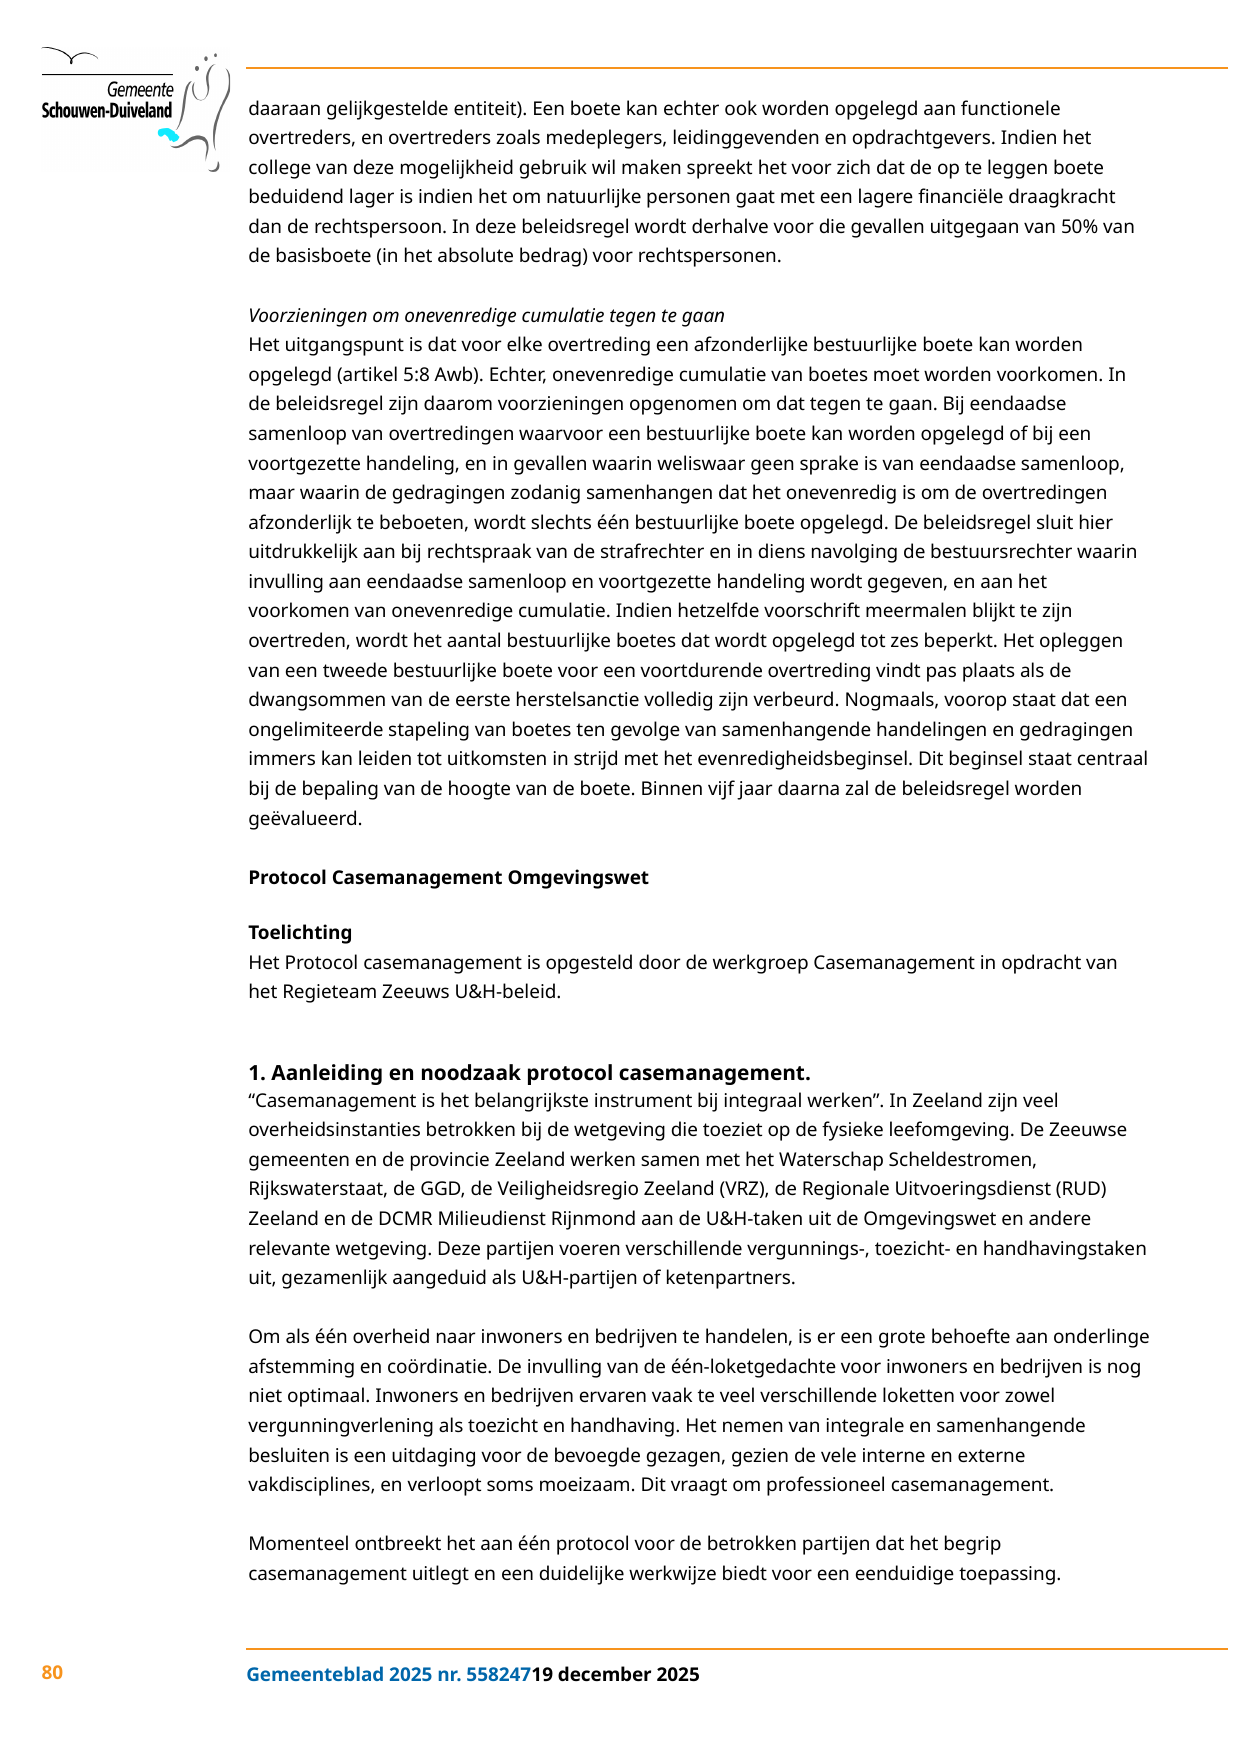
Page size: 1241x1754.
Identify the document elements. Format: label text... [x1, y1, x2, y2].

text Momenteel ontbreekt het aan één protocol voor de betrokken partijen dat het begrip casemanagement uitlegt en een duidelijke werkwijze biedt voor een eenduidige toepassing. [248, 1531, 1152, 1586]
text Toelichting [248, 919, 1152, 945]
text daaraan gelijkgestelde entiteit). Een boete kan echter ook worden opgelegd aan functionele overtreders, en overtreders zoals medeplegers, leidinggevenden en opdrachtgevers. Indien het college van deze mogelijkheid gebruik wil maken spreekt het voor zich dat de op te leggen boete beduidend lager is indien het om natuurlijke personen gaat met een lagere financiële draagkracht dan de rechtspersoon. In deze beleidsregel wordt derhalve voor die gevallen uitgegaan van 50% van de basisboete (in het absolute bedrag) voor rechtspersonen. [248, 95, 1152, 268]
text “Casemanagement is het belangrijkste instrument bij integraal werken”. In Zeeland zijn veel overheidsinstanties betrokken bij de wetgeving die toeziet op de fysieke leefomgeving. De Zeeuwse gemeenten en de provincie Zeeland werken samen met het Waterschap Scheldestromen, Rijkswaterstaat, de GGD, de Veiligheidsregio Zeeland (VRZ), de Regionale Uitvoeringsdienst (RUD) Zeeland en de DCMR Milieudienst Rijnmond aan de U&H-taken uit de Omgevingswet en andere relevante wetgeving. Deze partijen voeren verschillende vergunnings-, toezicht- en handhavingstaken uit, gezamenlijk aangeduid als U&H-partijen of ketenpartners. [248, 1087, 1152, 1290]
text Protocol Casemanagement Omgevingswet [248, 864, 1152, 890]
text Het Protocol casemanagement is opgesteld door de werkgroep Casemanagement in opdracht van het Regieteam Zeeuws U&H-beleid. [248, 949, 1152, 1004]
picture [41, 47, 231, 172]
text Voorzieningen om onevenredige cumulatie tegen te gaan [248, 302, 1152, 328]
text Het uitgangspunt is dat voor elke overtreding een afzonderlijke bestuurlijke boete kan worden opgelegd (artikel 5:8 Awb). Echter, onevenredige cumulatie van boetes moet worden voorkomen. In de beleidsregel zijn daarom voorzieningen opgenomen om dat tegen te gaan. Bij eendaadse samenloop van overtredingen waarvoor een bestuurlijke boete kan worden opgelegd of bij een voortgezette handeling, en in gevallen waarin weliswaar geen sprake is van eendaadse samenloop, maar waarin de gedragingen zodanig samenhangen dat het onevenredig is om de overtredingen afzonderlijk te beboeten, wordt slechts één bestuurlijke boete opgelegd. De beleidsregel sluit hier uitdrukkelijk aan bij rechtspraak van de strafrechter en in diens navolging de bestuursrechter waarin invulling aan eendaadse samenloop en voortgezette handeling wordt gegeven, en aan het voorkomen van onevenredige cumulatie. Indien hetzelfde voorschrift meermalen blijkt te zijn overtreden, wordt het aantal bestuurlijke boetes dat wordt opgelegd tot zes beperkt. Het opleggen van een tweede bestuurlijke boete voor een voortdurende overtreding vindt pas plaats als de dwangsommen van de eerste herstelsanctie volledig zijn verbeurd. Nogmaals, voorop staat dat een ongelimiteerde stapeling van boetes ten gevolge van samenhangende handelingen en gedragingen immers kan leiden tot uitkomsten in strijd met het evenredigheidsbeginsel. Dit beginsel staat centraal bij de bepaling van de hoogte van de boete. Binnen vijf jaar daarna zal de beleidsregel worden geëvalueerd. [248, 331, 1152, 831]
text 1. Aanleiding en noodzaak protocol casemanagement. [248, 1058, 1152, 1087]
text Om als één overheid naar inwoners en bedrijven te handelen, is er een grote behoefte aan onderlinge afstemming en coördinatie. De invulling van de één-loketgedachte voor inwoners en bedrijven is nog niet optimaal. Inwoners en bedrijven ervaren vaak te veel verschillende loketten voor zowel vergunningverlening als toezicht en handhaving. Het nemen van integrale en samenhangende besluiten is een uitdaging voor de bevoegde gezagen, gezien de vele interne en externe vakdisciplines, en verloopt soms moeizaam. Dit vraagt om professioneel casemanagement. [248, 1323, 1152, 1497]
